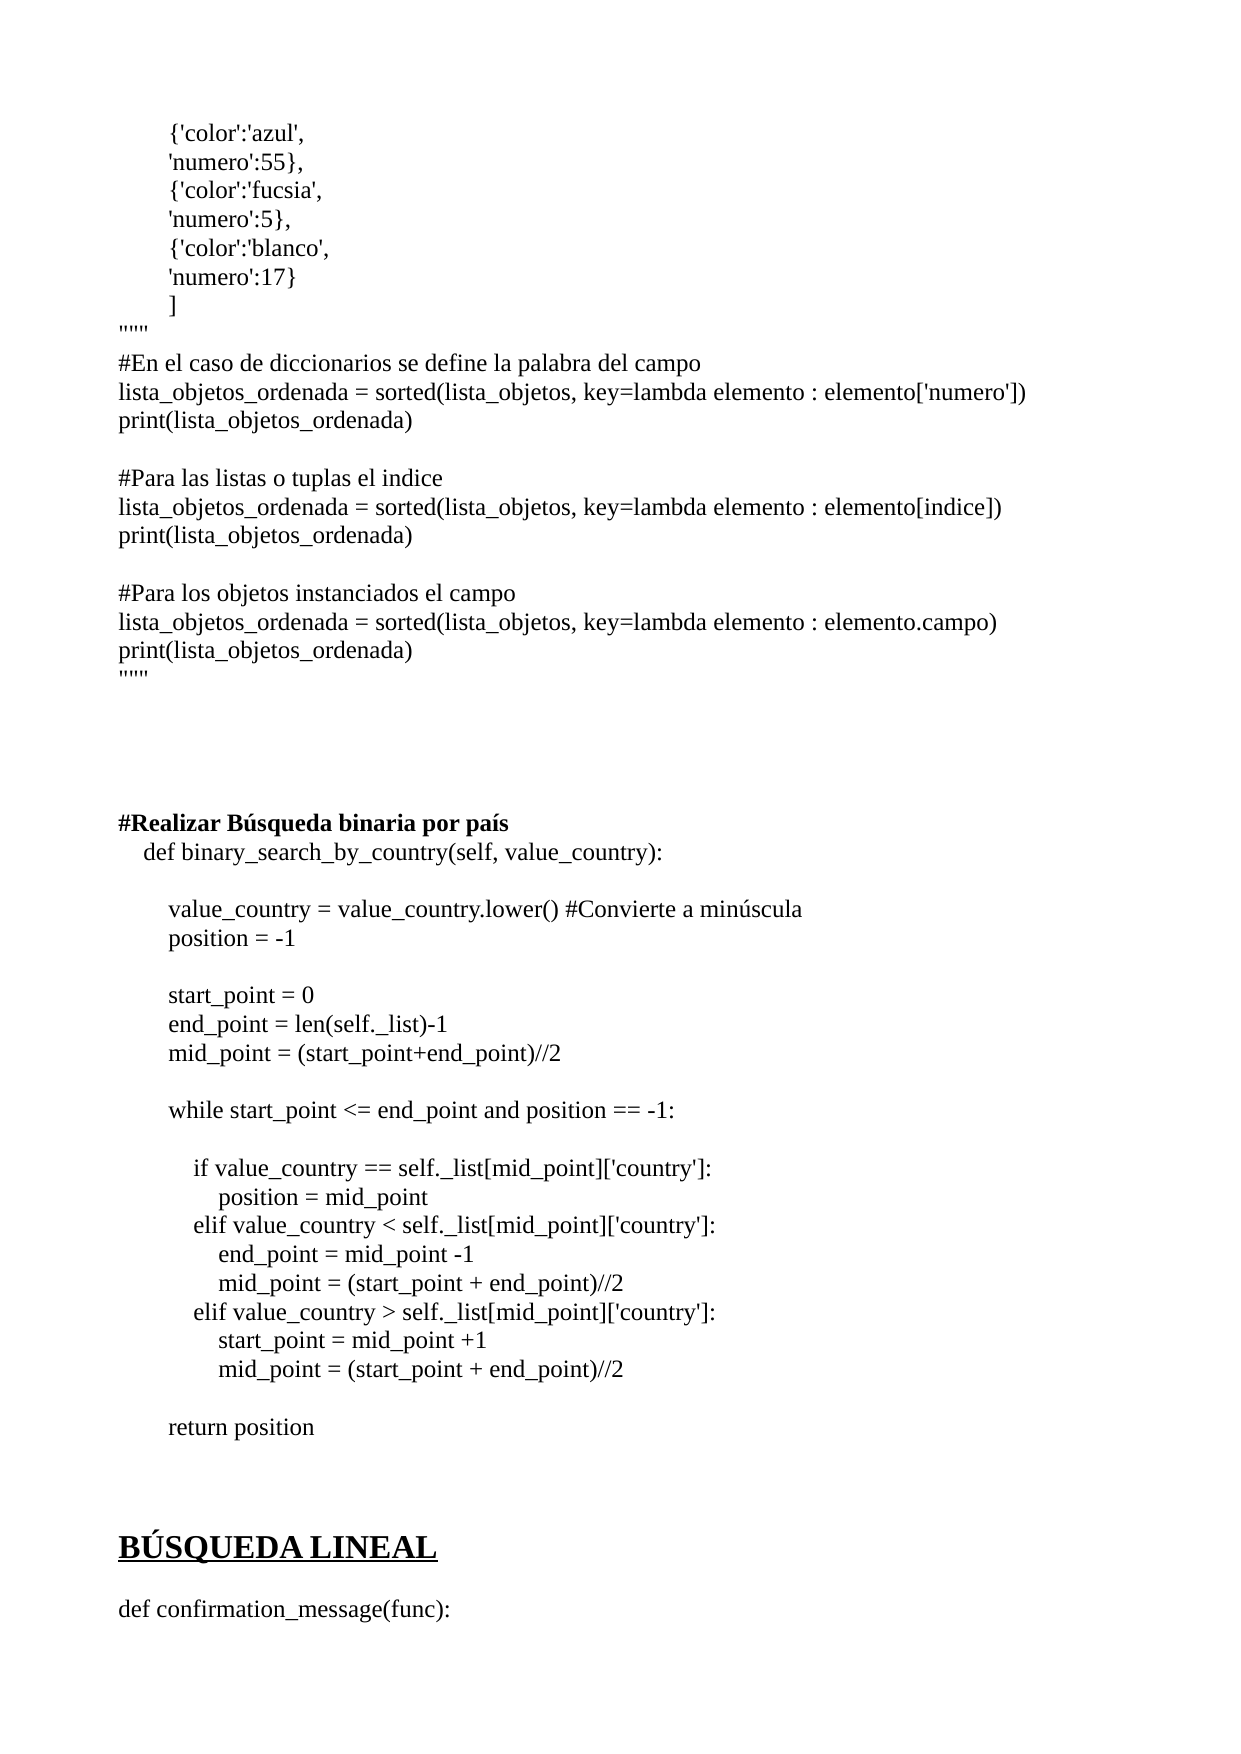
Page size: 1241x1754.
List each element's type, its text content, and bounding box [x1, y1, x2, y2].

text position = -1 [118, 923, 1122, 952]
text lista_objetos_ordenada = sorted(lista_objetos, key=lambda elemento : elemento['numero']) [118, 377, 1122, 406]
text lista_objetos_ordenada = sorted(lista_objetos, key=lambda elemento : elemento.campo) [118, 607, 1122, 636]
text mid_point = (start_point+end_point)//2 [118, 1038, 1122, 1067]
text elif value_country < self._list[mid_point]['country']: [118, 1211, 1122, 1239]
text ] [118, 291, 1122, 319]
text """ [118, 319, 1122, 348]
text print(lista_objetos_ordenada) [118, 636, 1122, 664]
text """ [118, 664, 1122, 693]
text mid_point = (start_point + end_point)//2 [118, 1354, 1122, 1383]
text #Realizar Búsqueda binaria por país [118, 808, 1122, 837]
text elif value_country > self._list[mid_point]['country']: [118, 1297, 1122, 1326]
text 'numero':17} [118, 262, 1122, 291]
text if value_country == self._list[mid_point]['country']: [118, 1153, 1122, 1182]
text value_country = value_country.lower() #Convierte a minúscula [118, 894, 1122, 923]
text #Para las listas o tuplas el indice [118, 463, 1122, 492]
text {'color':'fucsia', [118, 176, 1122, 204]
text end_point = mid_point -1 [118, 1239, 1122, 1268]
text start_point = mid_point +1 [118, 1326, 1122, 1354]
text lista_objetos_ordenada = sorted(lista_objetos, key=lambda elemento : elemento[indice]) [118, 492, 1122, 521]
text #En el caso de diccionarios se define la palabra del campo [118, 348, 1122, 377]
text {'color':'blanco', [118, 233, 1122, 262]
text BÚSQUEDA LINEAL [118, 1527, 1122, 1565]
text #Para los objetos instanciados el campo [118, 578, 1122, 607]
text def confirmation_message(func): [118, 1594, 1122, 1623]
text print(lista_objetos_ordenada) [118, 406, 1122, 434]
text while start_point <= end_point and position == -1: [118, 1096, 1122, 1124]
text position = mid_point [118, 1182, 1122, 1211]
text mid_point = (start_point + end_point)//2 [118, 1268, 1122, 1297]
text def binary_search_by_country(self, value_country): [118, 837, 1122, 866]
text {'color':'azul', [118, 118, 1122, 147]
text return position [118, 1412, 1122, 1441]
text 'numero':5}, [118, 204, 1122, 233]
text 'numero':55}, [118, 147, 1122, 176]
text print(lista_objetos_ordenada) [118, 521, 1122, 549]
text end_point = len(self._list)-1 [118, 1009, 1122, 1038]
text start_point = 0 [118, 981, 1122, 1009]
